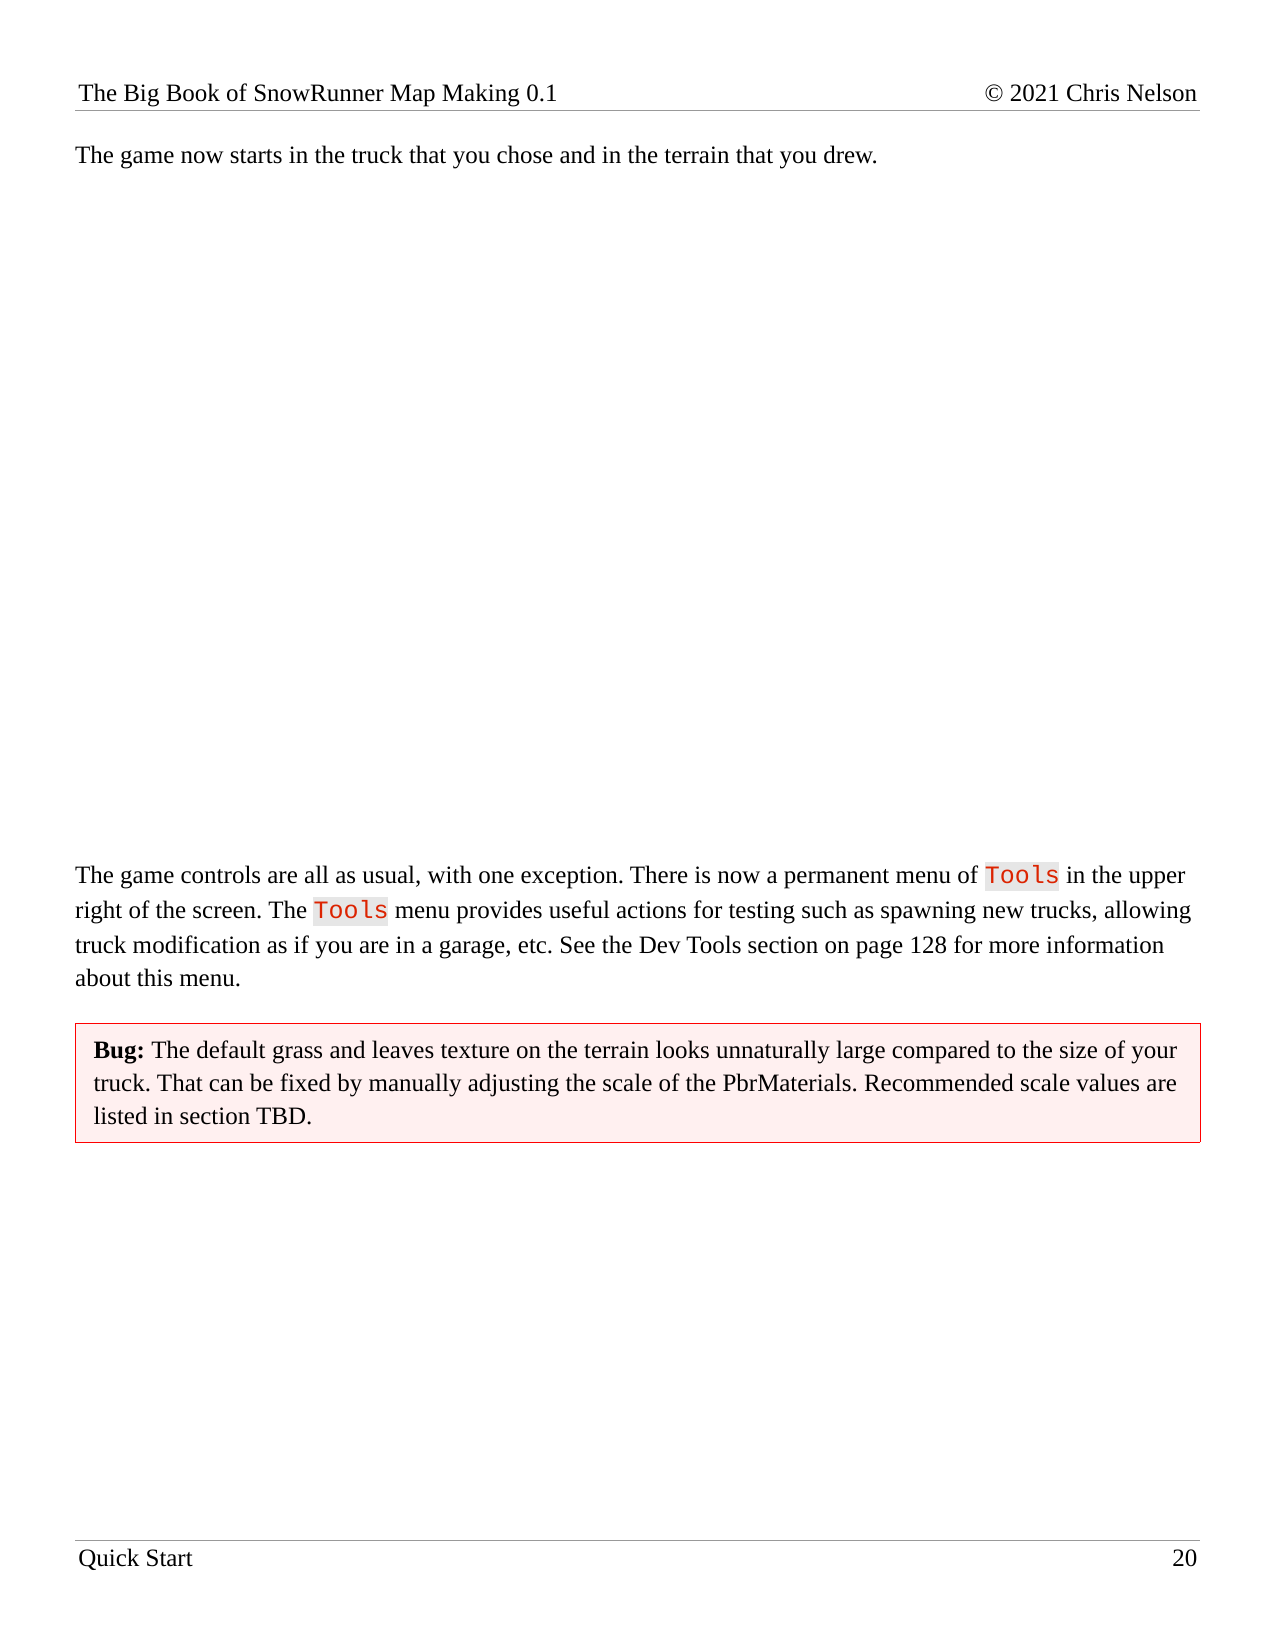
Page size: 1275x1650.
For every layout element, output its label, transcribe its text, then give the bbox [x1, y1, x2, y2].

text The game now starts in the truck that you chose and in the terrain that you drew. [75, 140, 1200, 169]
text The game controls are all as usual, with one exception. There is now a permanent menu of Tools in the upper right of the screen. The Tools menu provides useful actions for testing such as spawning new trucks, allowing truck modification as if you are in a garage, etc. See the Dev Tools section on page 128 for more information about this menu. [75, 860, 1200, 992]
list The default grass and leaves texture on the terrain looks unnaturally large compared to the size of your truck. That can be fixed by manually adjusting the scale of the PbrMaterials. Recommended scale values are listed in section TBD. [76, 1024, 1200, 1142]
